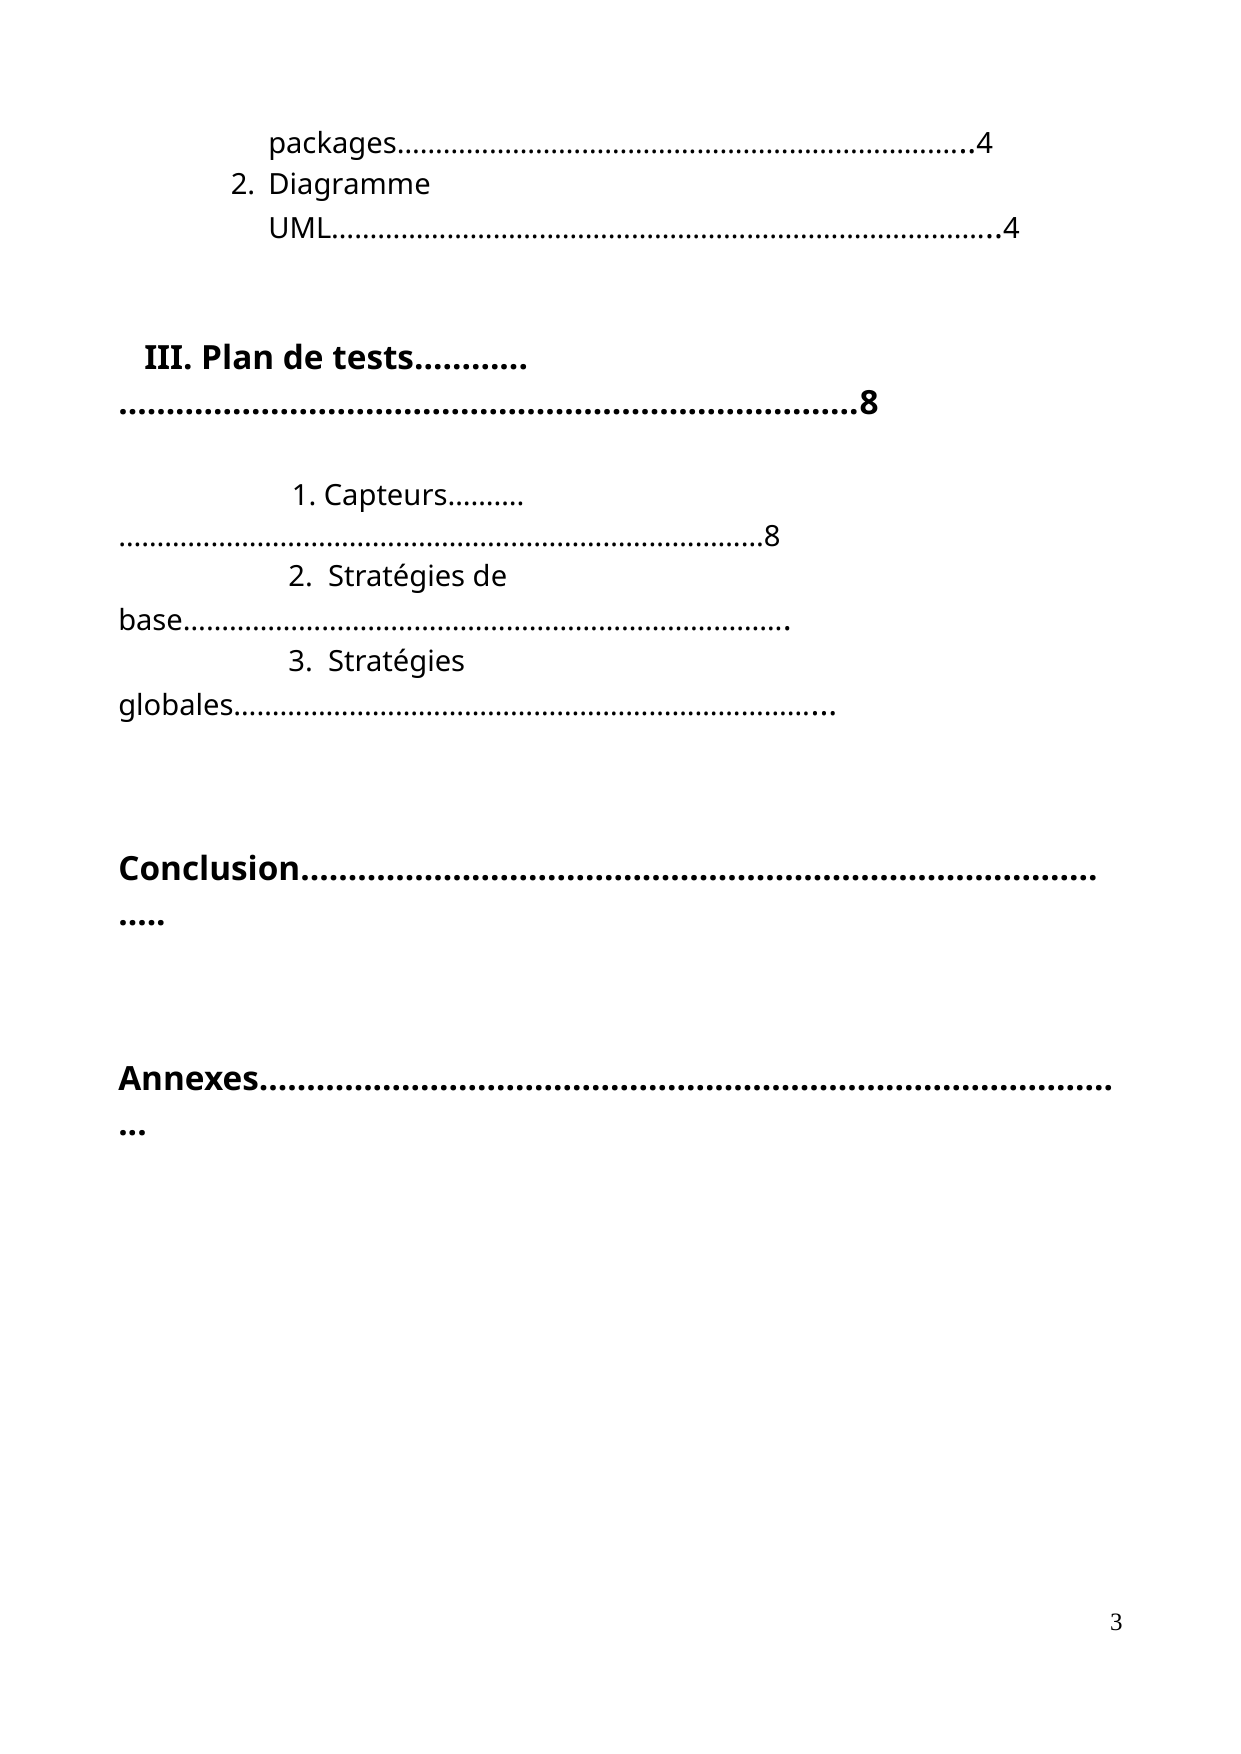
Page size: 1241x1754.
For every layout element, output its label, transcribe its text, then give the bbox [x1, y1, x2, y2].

text 1. Capteurs……….…………………………………………………………………………8 2. Stratégies de base……………………………………………………………………. 3. Stratégies globales…………………………………………………………………... [118, 470, 1122, 725]
text Annexes………………………………………………………………………………... [118, 1014, 1122, 1145]
list packages…………………………………………………………….…..4 [231, 118, 1122, 163]
text Conclusion…………………………………………………………………………….. [118, 805, 1122, 975]
list Diagramme UML……………………………………………………………………….…..4 [231, 163, 1122, 249]
text III. Plan de tests………...……………………………………………………………………8 [118, 334, 1122, 424]
